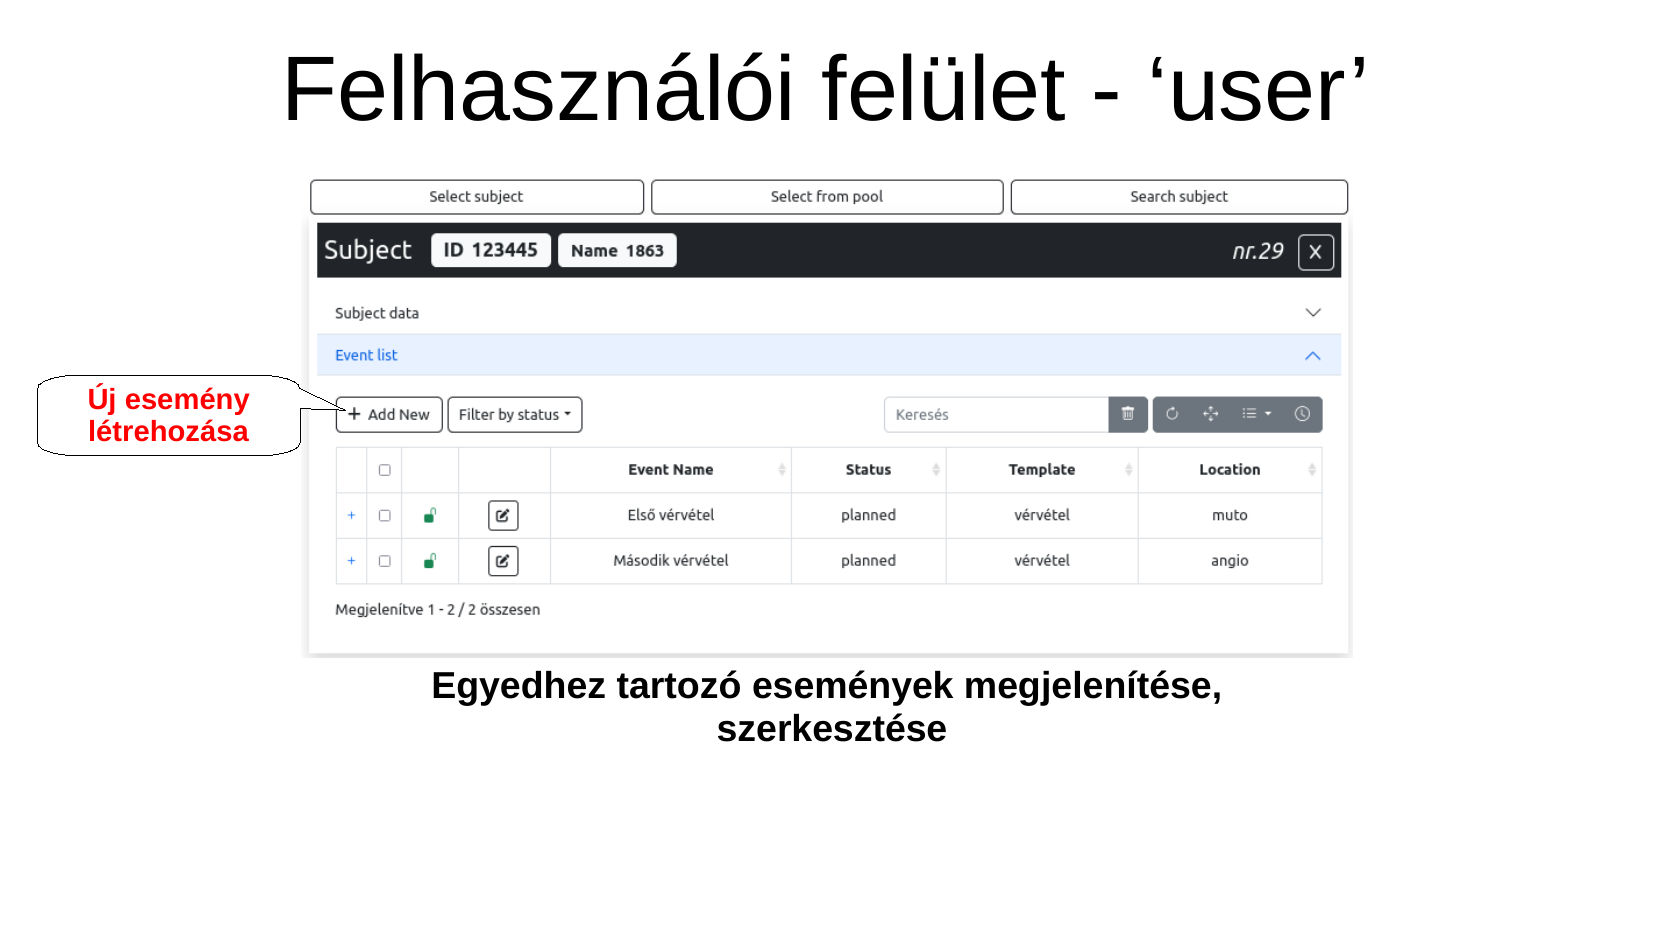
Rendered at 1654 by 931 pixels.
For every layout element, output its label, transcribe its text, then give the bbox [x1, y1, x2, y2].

picture [301, 193, 1353, 658]
title Felhasználói felület - ‘user’ [82, 37, 1571, 193]
text_box Új esemény létrehozása [37, 375, 346, 456]
